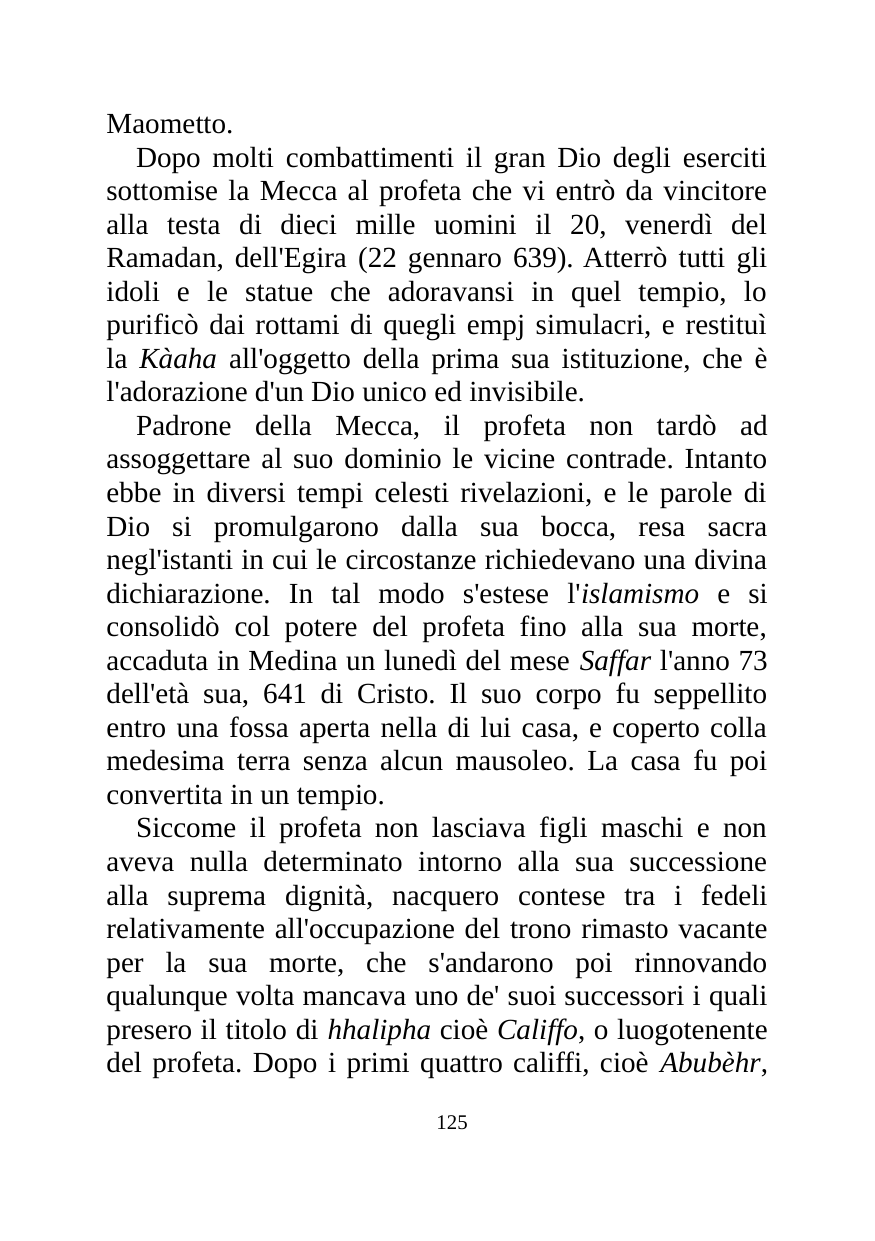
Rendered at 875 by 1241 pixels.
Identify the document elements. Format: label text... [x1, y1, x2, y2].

text Maometto. [106, 106, 768, 140]
text Siccome il profeta non lasciava figli maschi e non aveva nulla determinato intorno alla sua successione alla suprema dignità, nacquero contese tra i fedeli relativamente all'occupazione del trono rimasto vacante per la sua morte, che s'andarono poi rinnovando qualunque volta mancava uno de' suoi successori i quali presero il titolo di hhalipha cioè Califfo, o luogotenente del profeta. Dopo i primi quattro califfi, cioè Abubèhr, [106, 811, 768, 1079]
text Dopo molti combattimenti il gran Dio degli eserciti sottomise la Mecca al profeta che vi entrò da vincitore alla testa di dieci mille uomini il 20, venerdì del Ramadan, dell'Egira (22 gennaro 639). Atterrò tutti gli idoli e le statue che adoravansi in quel tempio, lo purificò dai rottami di quegli empj simulacri, e restituì la Kàaha all'oggetto della prima sua istituzione, che è l'adorazione d'un Dio unico ed invisibile. [106, 140, 768, 408]
text Padrone della Mecca, il profeta non tardò ad assoggettare al suo dominio le vicine contrade. Intanto ebbe in diversi tempi celesti rivelazioni, e le parole di Dio si promulgarono dalla sua bocca, resa sacra negl'istanti in cui le circostanze richiedevano una divina dichiarazione. In tal modo s'estese l'islamismo e si consolidò col potere del profeta fino alla sua morte, accaduta in Medina un lunedì del mese Saffar l'anno 73 dell'età sua, 641 di Cristo. Il suo corpo fu seppellito entro una fossa aperta nella di lui casa, e coperto colla medesima terra senza alcun mausoleo. La casa fu poi convertita in un tempio. [106, 408, 768, 811]
